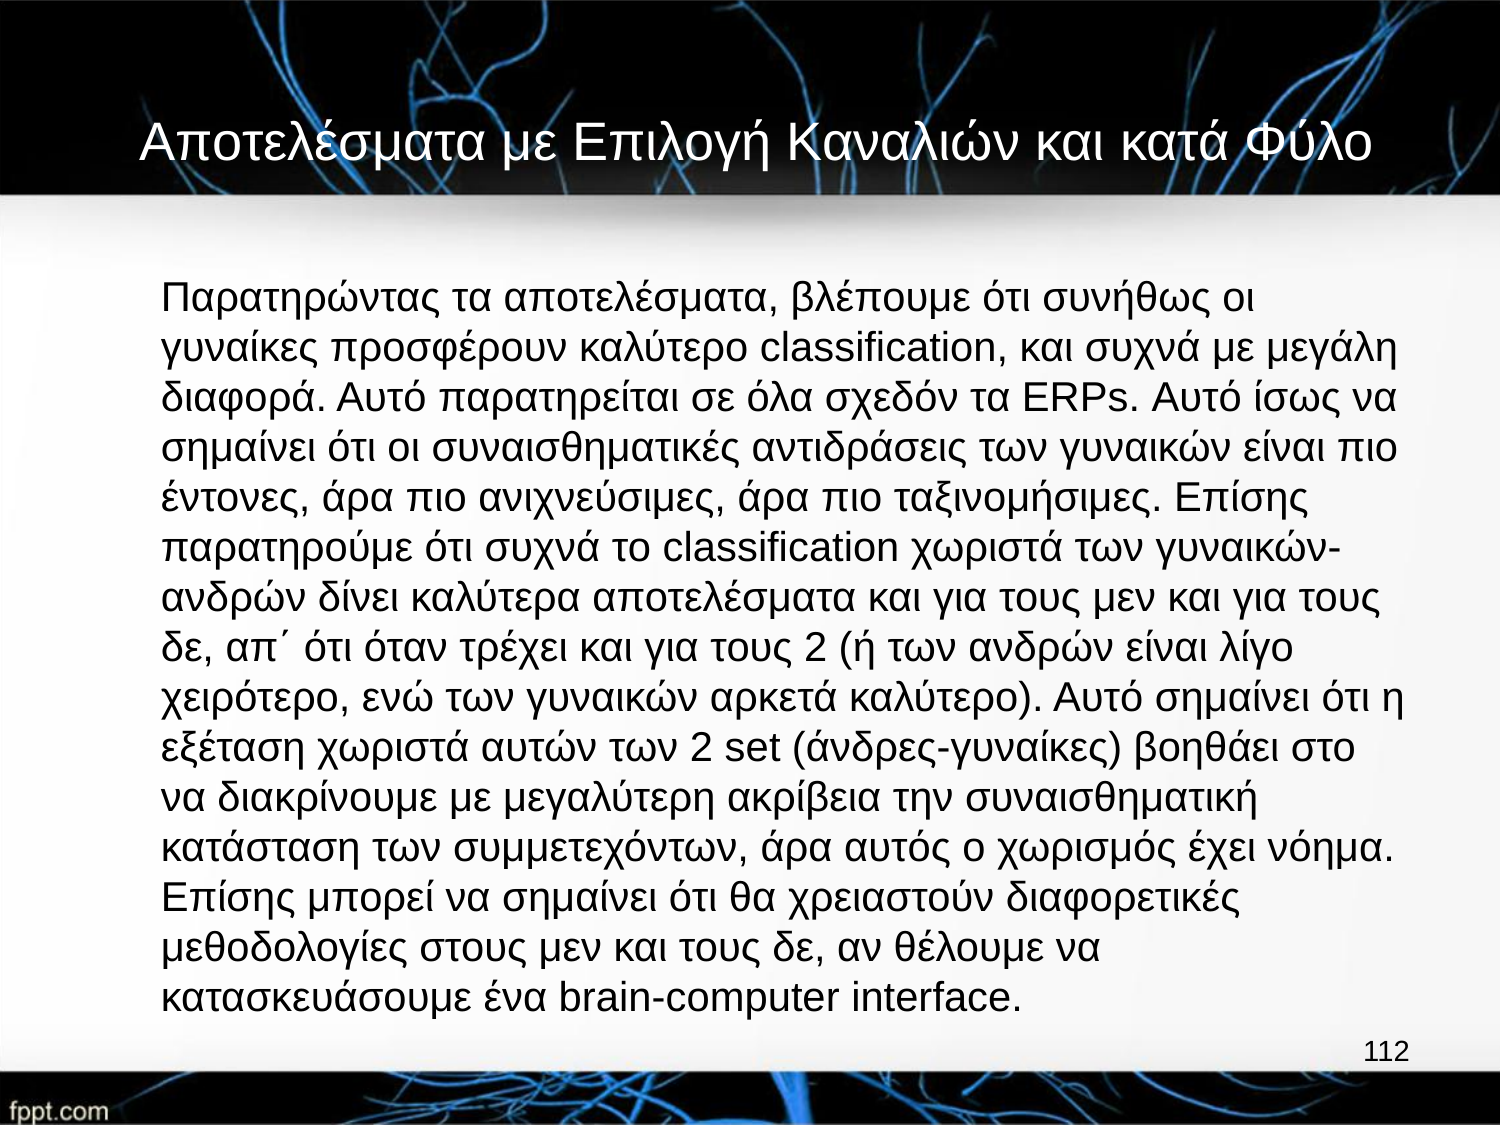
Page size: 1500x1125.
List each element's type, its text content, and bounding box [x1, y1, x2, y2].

title Αποτελέσματα με Επιλογή Καναλιών και κατά Φύλο [82, 45, 1433, 233]
picture [0, 0, 1500, 1125]
list Παρατηρώντας τα αποτελέσματα, βλέπουμε ότι συνήθως οι γυναίκες προσφέρουν καλύτερο classification, και συχνά με μεγάλη διαφορά. Αυτό παρατηρείται σε όλα σχεδόν τα ΕRPs. Αυτό ίσως να σημαίνει ότι οι συναισθηματικές αντιδράσεις των γυναικών είναι πιο έντονες, άρα πιο ανιχνεύσιμες, άρα πιο ταξινομήσιμες. Επίσης παρατηρούμε ότι συχνά το classification χωριστά των γυναικών-ανδρών δίνει καλύτερα αποτελέσματα και για τους μεν και για τους δε, απ΄ ότι όταν τρέχει και για τους 2 (ή των ανδρών είναι λίγο χειρότερο, ενώ των γυναικών αρκετά καλύτερο). Αυτό σημαίνει ότι η εξέταση χωριστά αυτών των 2 set (άνδρες-γυναίκες) βοηθάει στο να διακρίνουμε με μεγαλύτερη ακρίβεια την συναισθηματική κατάσταση των συμμετεχόντων, άρα αυτός ο χωρισμός έχει νόημα. Επίσης μπορεί να σημαίνει ότι θα χρειαστούν διαφορετικές μεθοδολογίες στους μεν και τους δε, αν θέλουμε να κατασκευάσουμε ένα brain-computer interface. [75, 262, 1425, 1005]
